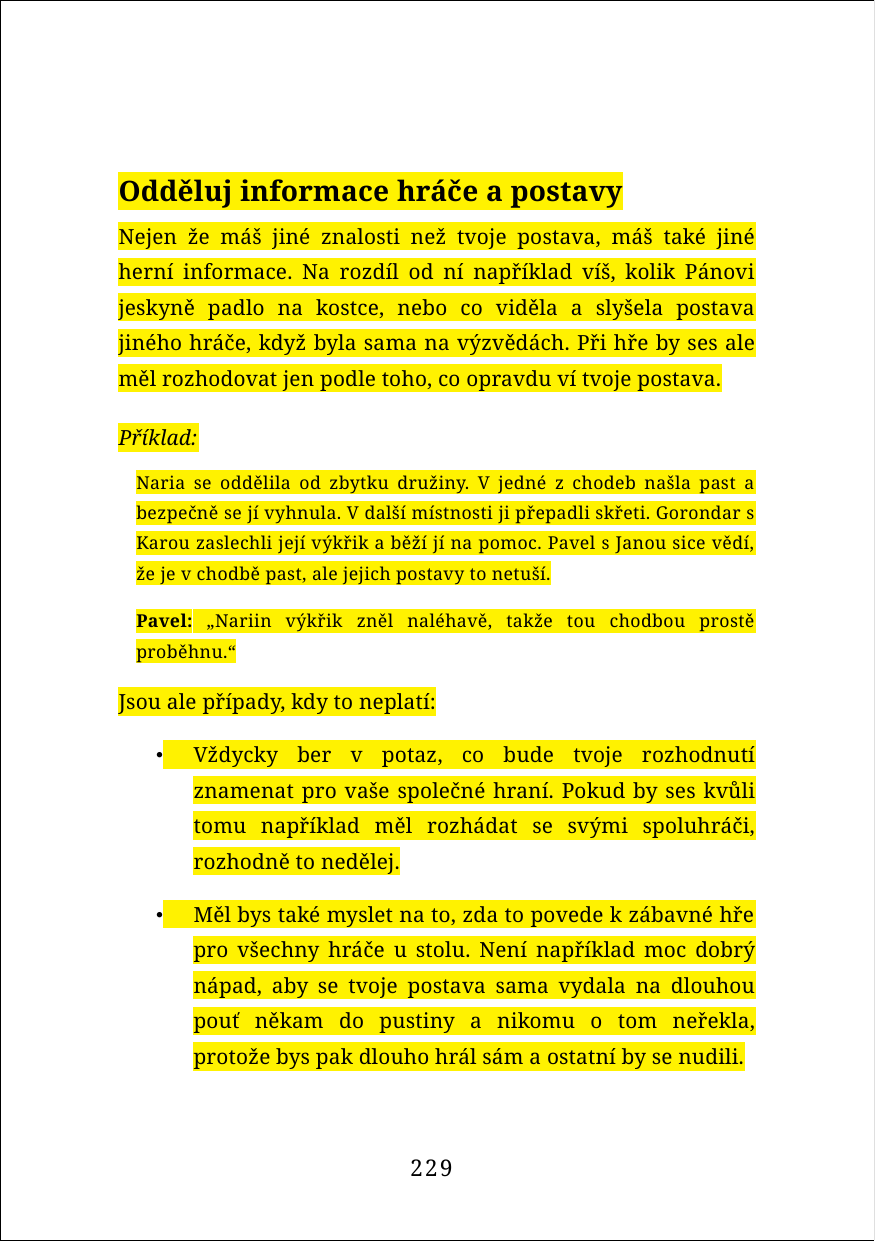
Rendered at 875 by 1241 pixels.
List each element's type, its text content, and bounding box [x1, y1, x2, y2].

text Naria se oddělila od zbytku družiny. V jedné z chodeb našla past a bezpečně se jí vyhnula. V další místnosti ji přepadli skřeti. Gorondar s Karou zaslechli její výkřik a běží jí na pomoc. Pavel s Janou sice vědí, že je v chodbě past, ale jejich postavy to netuší. [136, 470, 756, 585]
text Pavel: „Nariin výkřik zněl naléhavě, takže tou chodbou prostě proběhnu.“ [136, 609, 756, 663]
subtitle Odděluj informace hráče a postavy [118, 172, 756, 210]
text Jsou ale případy, kdy to neplatí: [118, 687, 756, 716]
list Vždycky ber v potaz, co bude tvoje rozhodnutí znamenat pro vaše společné hraní. Pokud by ses kvůli tomu například měl rozhádat se svými spoluhráči, rozhodně to nedělej. [156, 740, 756, 875]
text Příklad: [118, 423, 756, 452]
list Měl bys také myslet na to, zda to povede k zábavné hře pro všechny hráče u stolu. Není například moc dobrý nápad, aby se tvoje postava sama vydala na dlouhou pouť někam do pustiny a nikomu o tom neřekla, protože bys pak dlouho hrál sám a ostatní by se nudili. [156, 900, 756, 1071]
text Nejen že máš jiné znalosti než tvoje postava, máš také jiné herní informace. Na rozdíl od ní například víš, kolik Pánovi jeskyně padlo na kostce, nebo co viděla a slyšela postava jiného hráče, když byla sama na výzvědách. Při hře by ses ale měl rozhodovat jen podle toho, co opravdu ví tvoje postava. [118, 222, 756, 392]
